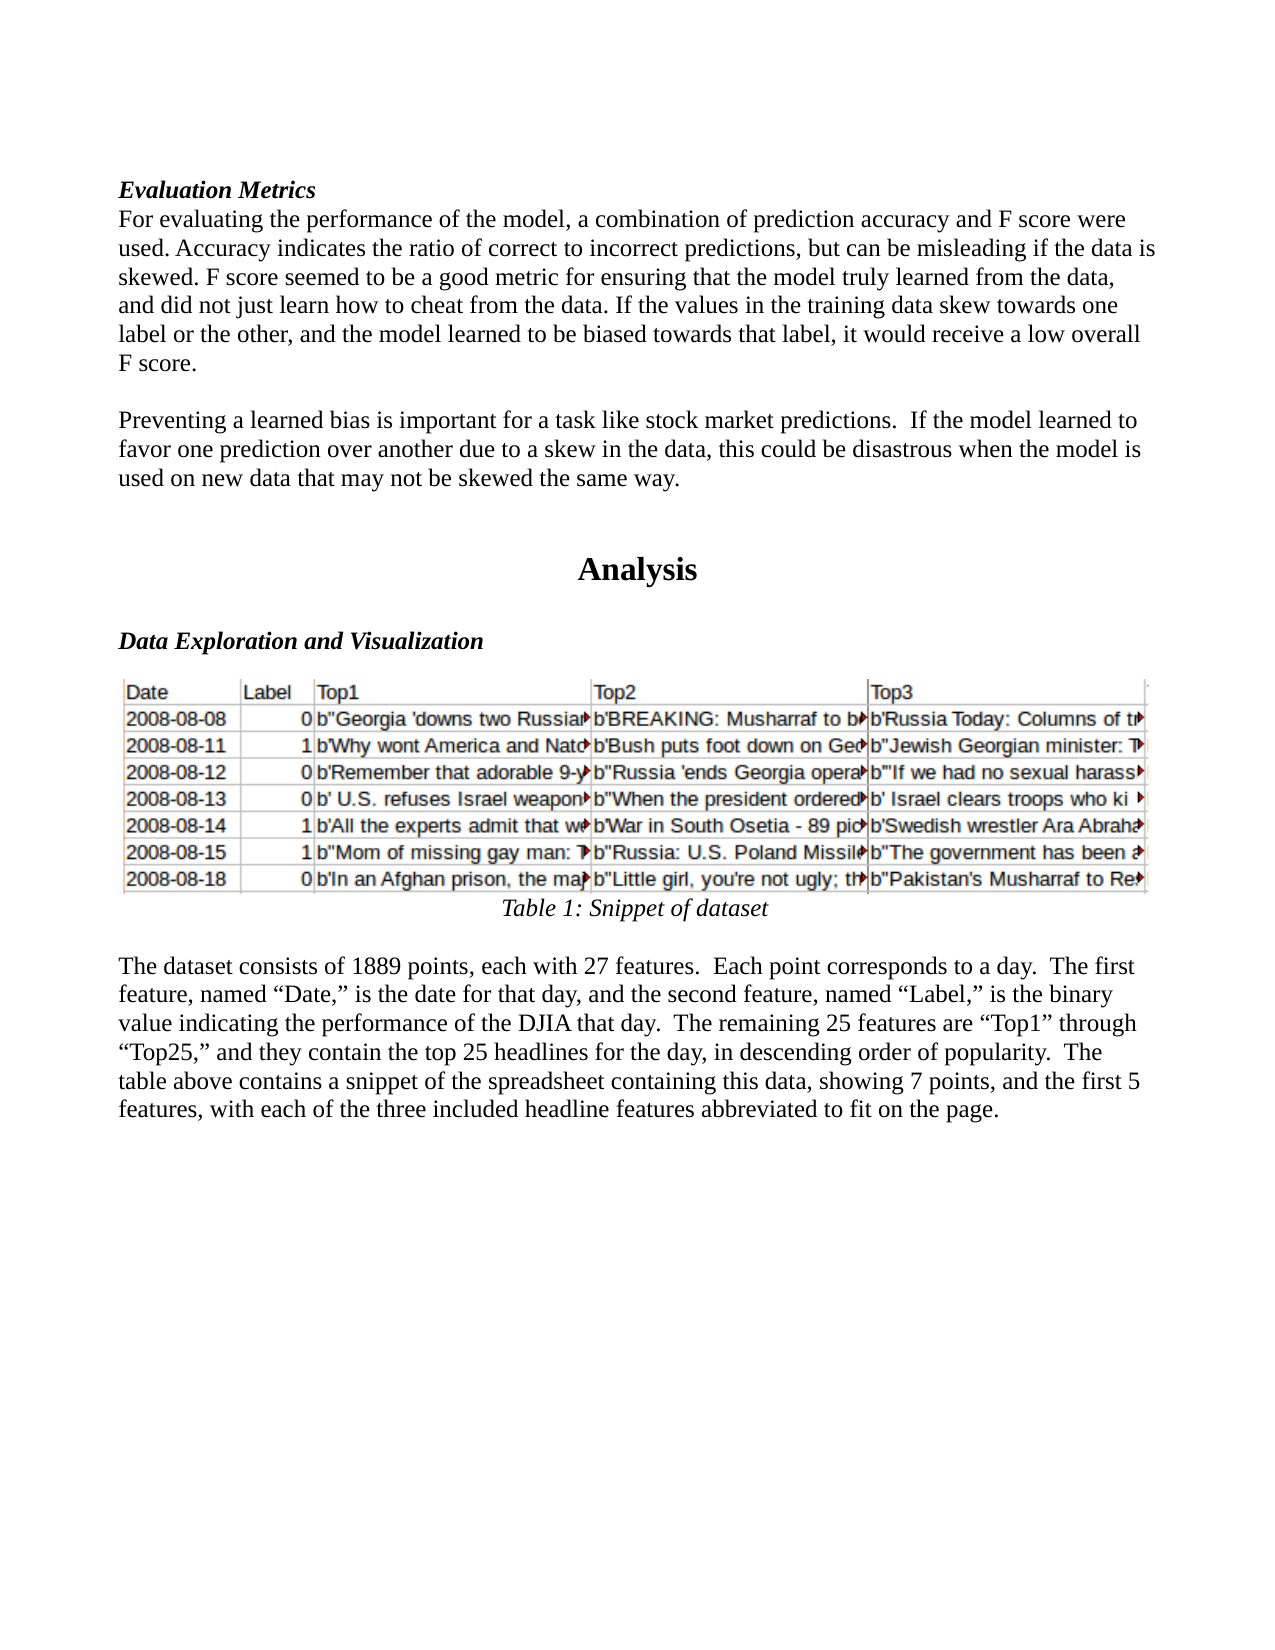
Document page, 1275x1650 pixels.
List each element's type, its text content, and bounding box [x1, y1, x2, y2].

text Table 1: Snippet of dataset [123, 894, 1148, 922]
text Analysis [118, 549, 1157, 588]
text Preventing a learned bias is important for a task like stock market predictions. If the model learned to favor one prediction over another due to a skew in the data, this could be disastrous when the model is used on new data that may not be skewed the same way. [118, 406, 1157, 492]
picture [123, 679, 1149, 894]
text Evaluation Metrics [118, 176, 1157, 204]
text Data Exploration and Visualization [118, 626, 1157, 655]
text The dataset consists of 1889 points, each with 27 features. Each point corresponds to a day. The first feature, named “Date,” is the date for that day, and the second feature, named “Label,” is the binary value indicating the performance of the DJIA that day. The remaining 25 features are “Top1” through “Top25,” and they contain the top 25 headlines for the day, in descending order of popularity. The table above contains a snippet of the spreadsheet containing this data, showing 7 points, and the first 5 features, with each of the three included headline features abbreviated to fit on the page. [118, 951, 1157, 1123]
text For evaluating the performance of the model, a combination of prediction accuracy and F score were used. Accuracy indicates the ratio of correct to incorrect predictions, but can be misleading if the data is skewed. F score seemed to be a good metric for ensuring that the model truly learned from the data, and did not just learn how to cheat from the data. If the values in the training data skew towards one label or the other, and the model learned to be biased towards that label, it would receive a low overall F score. [118, 204, 1157, 377]
